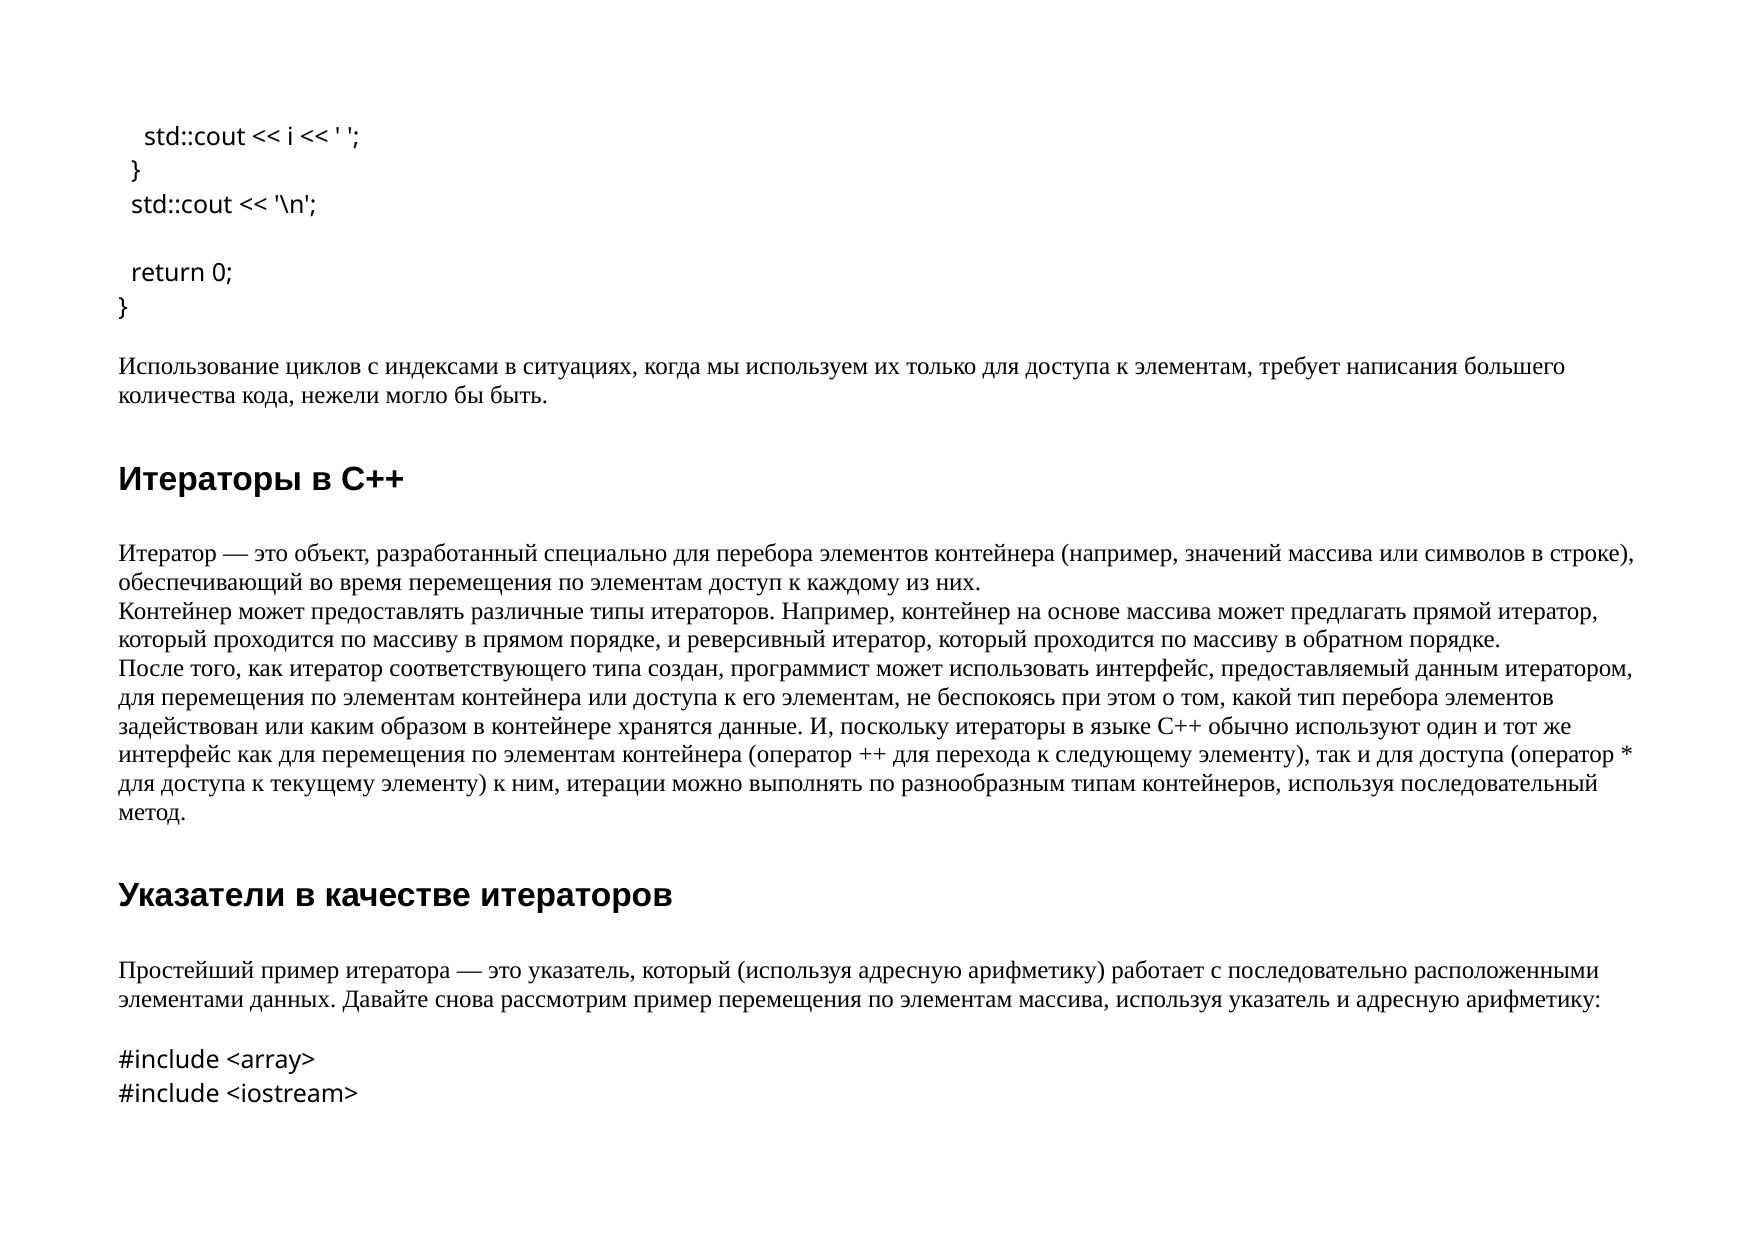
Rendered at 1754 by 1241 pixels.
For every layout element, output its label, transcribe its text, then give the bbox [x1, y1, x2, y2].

subtitle Указатели в качестве итераторов [118, 875, 1636, 914]
text std::cout << '\n'; [118, 186, 1636, 220]
text #include <iostream> [118, 1076, 1636, 1109]
text Использование циклов с индексами в ситуациях, когда мы используем их только для доступа к элементам, требует написания большего количества кода, нежели могло бы быть. [118, 351, 1636, 409]
text Итератор — это объект, разработанный специально для перебора элементов контейнера (например, значений массива или символов в строке), обеспечивающий во время перемещения по элементам доступ к каждому из них. [118, 538, 1636, 596]
text } [118, 288, 1636, 322]
text Простейший пример итератора — это указатель, который (используя адресную арифметику) работает с последовательно расположенными элементами данных. Давайте снова рассмотрим пример перемещения по элементам массива, используя указатель и адресную арифметику: [118, 955, 1636, 1013]
text Контейнер может предоставлять различные типы итераторов. Например, контейнер на основе массива может предлагать прямой итератор, который проходится по массиву в прямом порядке, и реверсивный итератор, который проходится по массиву в обратном порядке. [118, 596, 1636, 653]
text #include <array> [118, 1041, 1636, 1076]
text После того, как итератор соответствующего типа создан, программист может использовать интерфейс, предоставляемый данным итератором, для перемещения по элементам контейнера или доступа к его элементам, не беспокоясь при этом о том, какой тип перебора элементов задействован или каким образом в контейнере хранятся данные. И, поскольку итераторы в языке С++ обычно используют один и тот же интерфейс как для перемещения по элементам контейнера (оператор ++ для перехода к следующему элементу), так и для доступа (оператор * для доступа к текущему элементу) к ним, итерации можно выполнять по разнообразным типам контейнеров, используя последовательный метод. [118, 653, 1636, 826]
subtitle Итераторы в С++ [118, 458, 1636, 497]
text } [118, 152, 1636, 186]
text std::cout << i << ' '; [118, 118, 1636, 152]
text return 0; [118, 254, 1636, 288]
